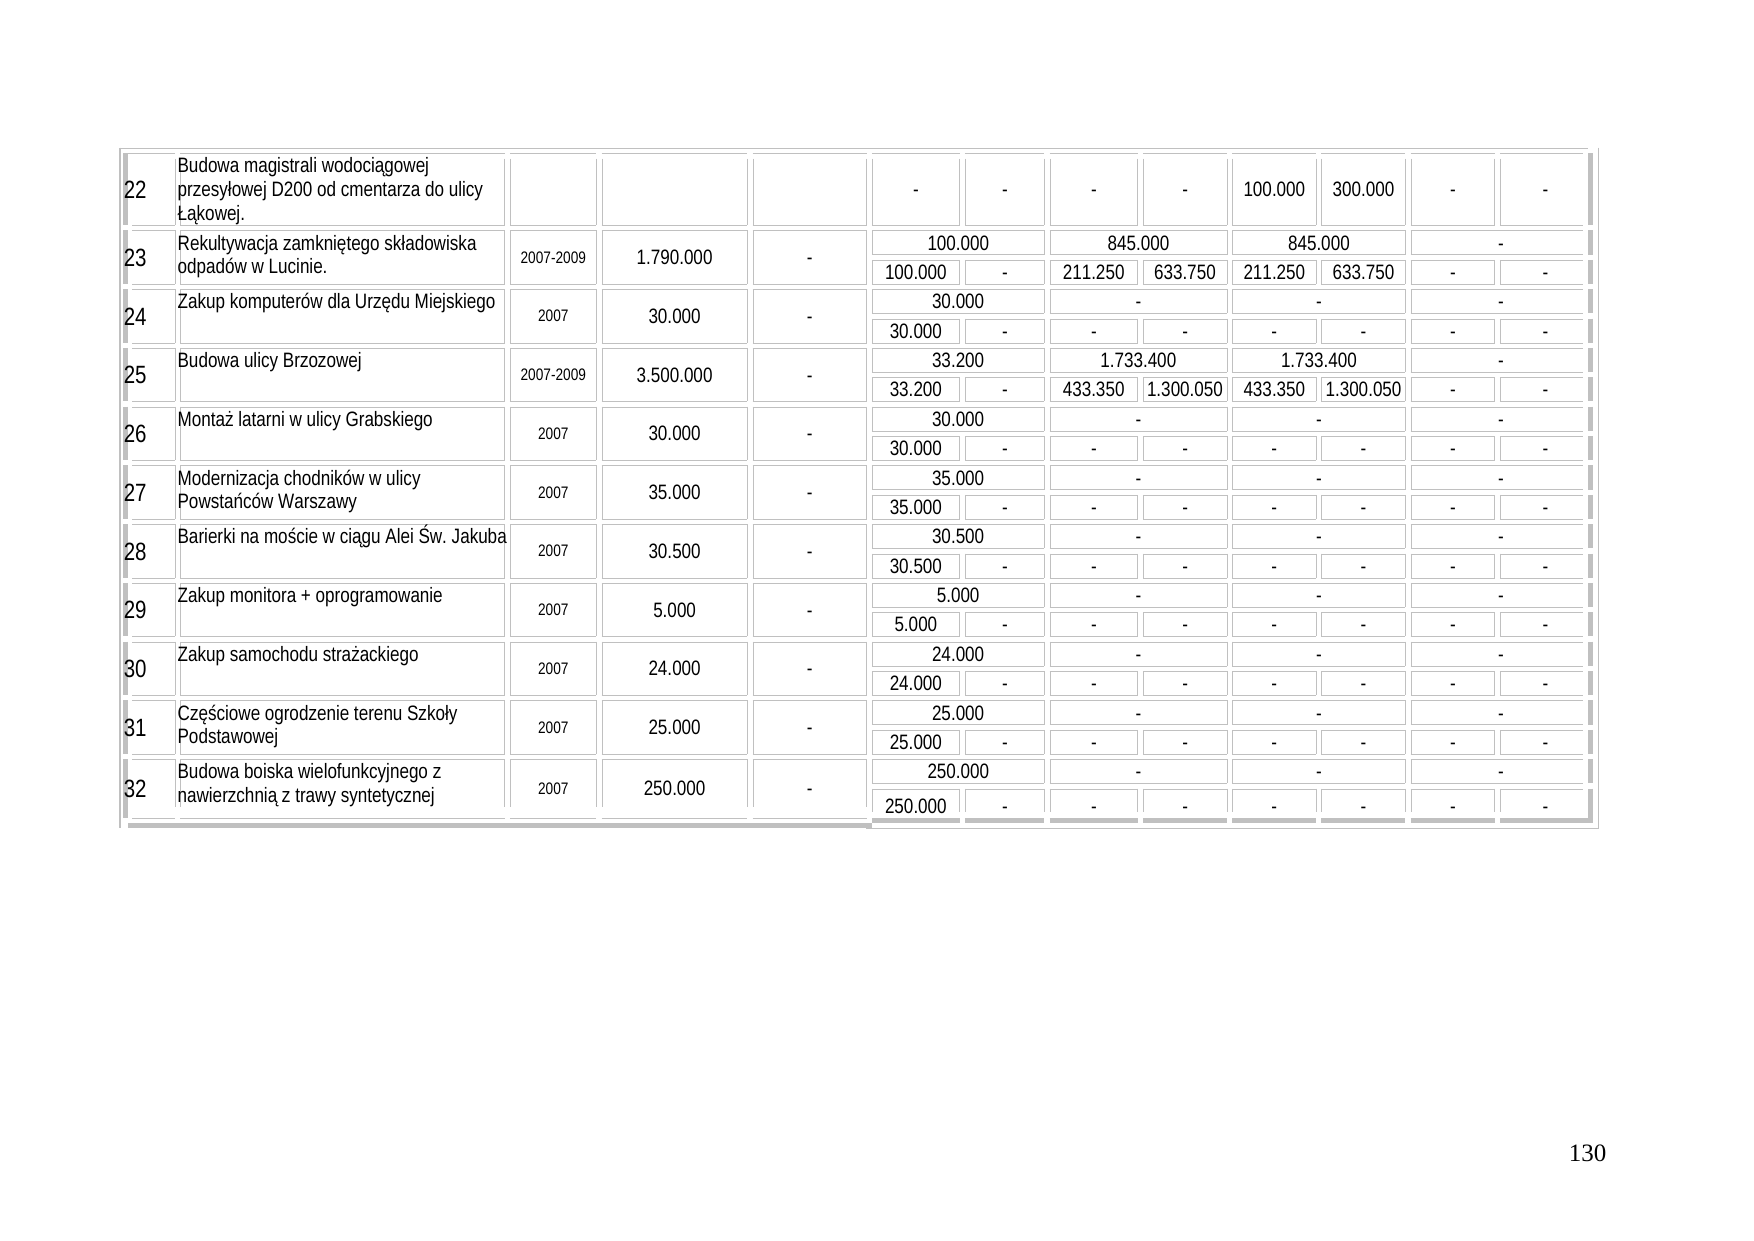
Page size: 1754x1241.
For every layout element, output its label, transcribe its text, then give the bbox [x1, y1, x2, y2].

table_cell - [1230, 548, 1319, 577]
table_cell - [962, 149, 1047, 225]
table_cell 433.350 [1047, 372, 1140, 401]
table_header 30.500 [869, 519, 1047, 548]
table_cell - [1322, 555, 1405, 577]
table_cell - [1408, 548, 1497, 577]
table_cell - [869, 149, 962, 225]
table_cell - [1233, 613, 1316, 636]
table_header 250.000 [869, 754, 1047, 783]
table_cell - [966, 378, 1044, 401]
table_cell Zakup samochodu strażackiego [178, 636, 507, 695]
table_cell - [1497, 148, 1593, 225]
table_cell - [1233, 437, 1316, 460]
table_header 1.733.400 [1230, 343, 1408, 372]
table_cell - [1140, 607, 1229, 636]
table_header - [1047, 284, 1229, 313]
table_cell - [1408, 783, 1497, 818]
table_cell 30.500 [599, 519, 750, 577]
table_cell - [1497, 783, 1593, 818]
table_cell - [1144, 496, 1227, 519]
table_cell - [1051, 437, 1137, 460]
table_header - [1230, 519, 1408, 548]
table_cell - [1047, 607, 1140, 636]
table_cell - [962, 431, 1047, 460]
table_cell - [1497, 724, 1593, 754]
table_cell 1.790.000 [599, 225, 750, 284]
table_cell - [754, 525, 866, 577]
table_cell - [1497, 372, 1593, 401]
table_header - [1230, 401, 1408, 431]
table_cell Montaż latarni w ulicy Grabskiego [178, 401, 507, 460]
table_cell - [1051, 555, 1137, 577]
table_cell Budowa ulicy Brzozowej [178, 343, 507, 401]
table_cell - [1144, 320, 1227, 342]
table_cell - [1322, 731, 1405, 754]
table_cell - [1412, 731, 1494, 754]
table_cell - [1047, 783, 1140, 818]
table_cell 100.000 [869, 254, 962, 284]
table_cell - [1047, 666, 1140, 695]
table_cell - [1144, 437, 1227, 460]
table_header 35.000 [869, 460, 1047, 489]
table_cell 2007 [507, 284, 599, 342]
table_cell 5.000 [869, 607, 962, 636]
table_header 25.000 [869, 695, 1047, 724]
table_cell Budowa magistrali wodociągowej przesyłowej D200 od cmentarza do ulicy Łąkowej. [178, 149, 507, 225]
table_cell 32 [124, 754, 177, 818]
table_cell 27 [124, 460, 177, 519]
table_cell - [754, 408, 866, 460]
table_cell - [750, 578, 869, 636]
table_cell - [1319, 313, 1408, 342]
table_cell 3.500.000 [599, 343, 750, 401]
table_header - [1233, 643, 1405, 666]
table_cell - [754, 290, 866, 342]
table_cell - [750, 401, 869, 460]
table_header - [1233, 760, 1405, 783]
table_header - [1233, 701, 1405, 724]
table_cell 2007 [507, 401, 599, 460]
table_cell 211.250 [1047, 254, 1140, 284]
table_cell - [1051, 496, 1137, 519]
table_cell - [1408, 489, 1497, 519]
table_cell [507, 149, 599, 225]
table_header 845.000 [1047, 225, 1229, 254]
table_cell - [1144, 731, 1227, 754]
table_cell - [962, 783, 1047, 818]
table_cell - [1144, 613, 1227, 636]
table_cell - [966, 555, 1044, 577]
table_cell - [754, 231, 866, 284]
table_cell - [750, 225, 869, 284]
table_cell - [1140, 783, 1229, 818]
table_cell 100.000 [1230, 149, 1319, 225]
table_cell 30.000 [599, 401, 750, 460]
table_cell - [1408, 666, 1497, 695]
table_cell Zakup komputerów dla Urzędu Miejskiego [178, 284, 507, 342]
table_cell - [962, 372, 1047, 401]
table_cell - [966, 731, 1044, 754]
table_header - [1408, 284, 1593, 313]
table_cell - [1140, 724, 1229, 754]
table_cell - [1047, 489, 1140, 519]
table_cell - [1497, 489, 1593, 519]
table_cell 23 [124, 225, 177, 284]
table_cell 31 [124, 695, 177, 754]
table_cell Zakup monitora + oprogramowanie [178, 578, 507, 636]
table_cell 26 [124, 401, 177, 460]
table_header - [1051, 760, 1227, 783]
table_cell - [1233, 496, 1316, 519]
table_header - [1051, 466, 1227, 489]
table_cell 24.000 [869, 666, 962, 695]
table_cell Częściowe ogrodzenie terenu Szkoły Podstawowej [178, 695, 507, 754]
table_header - [1230, 636, 1408, 666]
table_header - [1051, 525, 1227, 548]
table_cell - [1412, 672, 1494, 695]
table_cell - [1230, 313, 1319, 342]
table_cell - [1140, 431, 1229, 460]
table_cell - [962, 724, 1047, 754]
table_header - [1233, 584, 1405, 607]
table_cell 2007 [507, 754, 599, 818]
table_cell - [962, 607, 1047, 636]
table_cell - [1408, 372, 1497, 401]
table_header - [1408, 225, 1593, 254]
table_header - [1047, 754, 1229, 783]
table_cell 250.000 [599, 754, 750, 818]
table_header - [1047, 519, 1229, 548]
table_header - [1051, 701, 1227, 724]
table_header - [1408, 695, 1593, 724]
table_header 1.733.400 [1047, 343, 1229, 372]
table_header - [1233, 408, 1405, 431]
table_header - [1408, 460, 1593, 489]
table_cell - [966, 437, 1044, 460]
table_cell Modernizacja chodników w ulicy Powstańców Warszawy [178, 460, 507, 519]
table_cell 5.000 [599, 578, 750, 636]
table_cell - [750, 343, 869, 401]
table_cell 433.350 [1230, 372, 1319, 401]
table_cell 25.000 [869, 724, 962, 754]
table_cell - [962, 548, 1047, 577]
table_cell - [1408, 724, 1497, 754]
table_cell 30.000 [869, 431, 962, 460]
table_cell - [1047, 724, 1140, 754]
table_cell 25 [124, 343, 177, 401]
table_cell - [1412, 496, 1494, 519]
table_cell 30.000 [599, 284, 750, 342]
table_cell - [1230, 724, 1319, 754]
table_cell 250.000 [869, 783, 962, 818]
table_cell - [1047, 149, 1140, 225]
table_header 33.200 [869, 343, 1047, 372]
table_cell - [1412, 320, 1494, 342]
table_cell - [1497, 548, 1593, 577]
table_header - [1408, 636, 1593, 666]
table_cell - [1408, 313, 1497, 342]
table_cell - [962, 254, 1047, 284]
table_cell - [754, 466, 866, 519]
table_cell - [1408, 254, 1497, 284]
table_cell 300.000 [1319, 149, 1408, 225]
table_cell [599, 149, 750, 225]
table_cell - [1230, 666, 1319, 695]
table_cell - [1408, 149, 1497, 225]
table_cell - [1319, 666, 1408, 695]
table_cell - [1319, 607, 1408, 636]
table_header 30.000 [869, 401, 1047, 431]
table_cell - [1319, 783, 1408, 818]
table_cell - [754, 643, 866, 695]
table_cell - [966, 320, 1044, 342]
table_cell - [750, 149, 869, 225]
table_cell - [1497, 666, 1593, 695]
table_cell - [1047, 431, 1140, 460]
table_cell - [1497, 254, 1593, 284]
table_cell - [1319, 724, 1408, 754]
table_cell - [1319, 431, 1408, 460]
table_cell - [1497, 313, 1593, 342]
table_header - [1051, 643, 1227, 666]
table_cell - [1412, 378, 1494, 401]
table_header - [1230, 578, 1408, 607]
table_cell - [754, 701, 866, 754]
table_header - [1230, 460, 1408, 489]
table_cell 33.200 [869, 372, 962, 401]
table_cell Barierki na moście w ciągu Alei Św. Jakuba [181, 525, 504, 577]
table_cell - [1230, 607, 1319, 636]
table_header - [1230, 754, 1408, 783]
table_cell 633.750 [1140, 254, 1229, 284]
table_cell - [1233, 672, 1316, 695]
table_cell - [1144, 672, 1227, 695]
table_cell 1.300.050 [1140, 372, 1229, 401]
table_header - [1047, 401, 1229, 431]
table_cell - [966, 613, 1044, 636]
table_cell - [1051, 672, 1137, 695]
table_cell 22 [124, 149, 177, 225]
table_cell - [1233, 731, 1316, 754]
table_cell - [966, 261, 1044, 284]
table_cell 2007 [507, 578, 599, 636]
table_cell 25.000 [599, 695, 750, 754]
table_cell 2007 [507, 519, 599, 577]
table_cell 30.000 [869, 313, 962, 342]
table_cell 1.300.050 [1319, 372, 1408, 401]
table_cell - [966, 672, 1044, 695]
table_cell 2007 [507, 636, 599, 695]
table_cell - [1319, 548, 1408, 577]
table_cell - [1322, 320, 1405, 342]
table_cell - [1497, 607, 1593, 636]
table_cell - [1047, 548, 1140, 577]
table_cell - [750, 284, 869, 342]
table_cell 2007-2009 [507, 343, 599, 401]
table_header - [1047, 695, 1229, 724]
table_cell 30 [124, 636, 177, 695]
table_cell - [1230, 431, 1319, 460]
table_header - [1051, 408, 1227, 431]
table_cell - [1408, 431, 1497, 460]
table_cell - [966, 496, 1044, 519]
table_cell - [962, 313, 1047, 342]
table_cell 2007 [507, 695, 599, 754]
table_header - [1051, 290, 1227, 313]
table_cell - [1322, 672, 1405, 695]
table_cell - [1140, 313, 1229, 342]
table_cell - [750, 695, 869, 754]
table_header - [1408, 343, 1593, 372]
table_header 5.000 [869, 578, 1047, 607]
table_cell - [1140, 489, 1229, 519]
table_cell - [1051, 613, 1137, 636]
table_header 100.000 [869, 225, 1047, 254]
table_cell - [962, 489, 1047, 519]
table_cell - [750, 519, 869, 577]
table_cell - [1322, 496, 1405, 519]
table_cell - [1322, 437, 1405, 460]
table_header - [1408, 578, 1593, 607]
table_cell - [1144, 555, 1227, 577]
table_cell - [1047, 313, 1140, 342]
table_cell - [750, 754, 869, 818]
table_cell - [1140, 548, 1229, 577]
table_cell - [754, 349, 866, 401]
table_cell - [962, 666, 1047, 695]
table_cell - [1230, 489, 1319, 519]
table_header - [1230, 695, 1408, 724]
table_header - [1051, 584, 1227, 607]
table_cell - [1412, 261, 1494, 284]
table_cell - [1412, 613, 1494, 636]
table_cell 24 [124, 284, 177, 342]
table_header - [1408, 401, 1593, 431]
table_cell 2007-2009 [507, 225, 599, 284]
table_cell - [750, 636, 869, 695]
table_cell - [1319, 489, 1408, 519]
table_cell - [1497, 431, 1593, 460]
table_cell - [1322, 613, 1405, 636]
table_header - [1233, 525, 1405, 548]
table_cell 28 [124, 519, 177, 577]
table_cell - [1051, 731, 1137, 754]
table_cell - [754, 584, 866, 636]
table_cell 30.500 [869, 548, 962, 577]
table_cell Budowa boiska wielofunkcyjnego z nawierzchnią z trawy syntetycznej [178, 754, 507, 818]
table_header - [1408, 754, 1593, 783]
table_cell - [1140, 666, 1229, 695]
table_cell Barierki na moście w ciągu Alei Św. Jakuba [178, 519, 507, 542]
table_cell - [1233, 555, 1316, 577]
table_cell - [750, 460, 869, 519]
table_cell - [1230, 783, 1319, 818]
table_cell - [1233, 320, 1316, 342]
table_cell 35.000 [599, 460, 750, 519]
table_header 845.000 [1230, 225, 1408, 254]
table_cell 29 [124, 578, 177, 636]
table_cell 633.750 [1319, 254, 1408, 284]
table_header - [1047, 460, 1229, 489]
table_header 24.000 [869, 636, 1047, 666]
table_cell 211.250 [1230, 254, 1319, 284]
table_header - [1233, 290, 1405, 313]
table_header - [1047, 636, 1229, 666]
table_cell - [1412, 555, 1494, 577]
table_cell - [1140, 149, 1229, 225]
table_header - [1233, 466, 1405, 489]
table_header - [1408, 519, 1593, 548]
table_cell - [1408, 607, 1497, 636]
table_header - [1047, 578, 1229, 607]
table_cell Rekultywacja zamkniętego składowiska odpadów w Lucinie. [178, 225, 507, 284]
table_header - [1230, 284, 1408, 313]
table_header 30.000 [869, 284, 1047, 313]
table_cell - [1051, 320, 1137, 342]
table_cell 2007 [507, 460, 599, 519]
table_cell 35.000 [869, 489, 962, 519]
table_cell 24.000 [599, 636, 750, 695]
table_cell - [1412, 437, 1494, 460]
